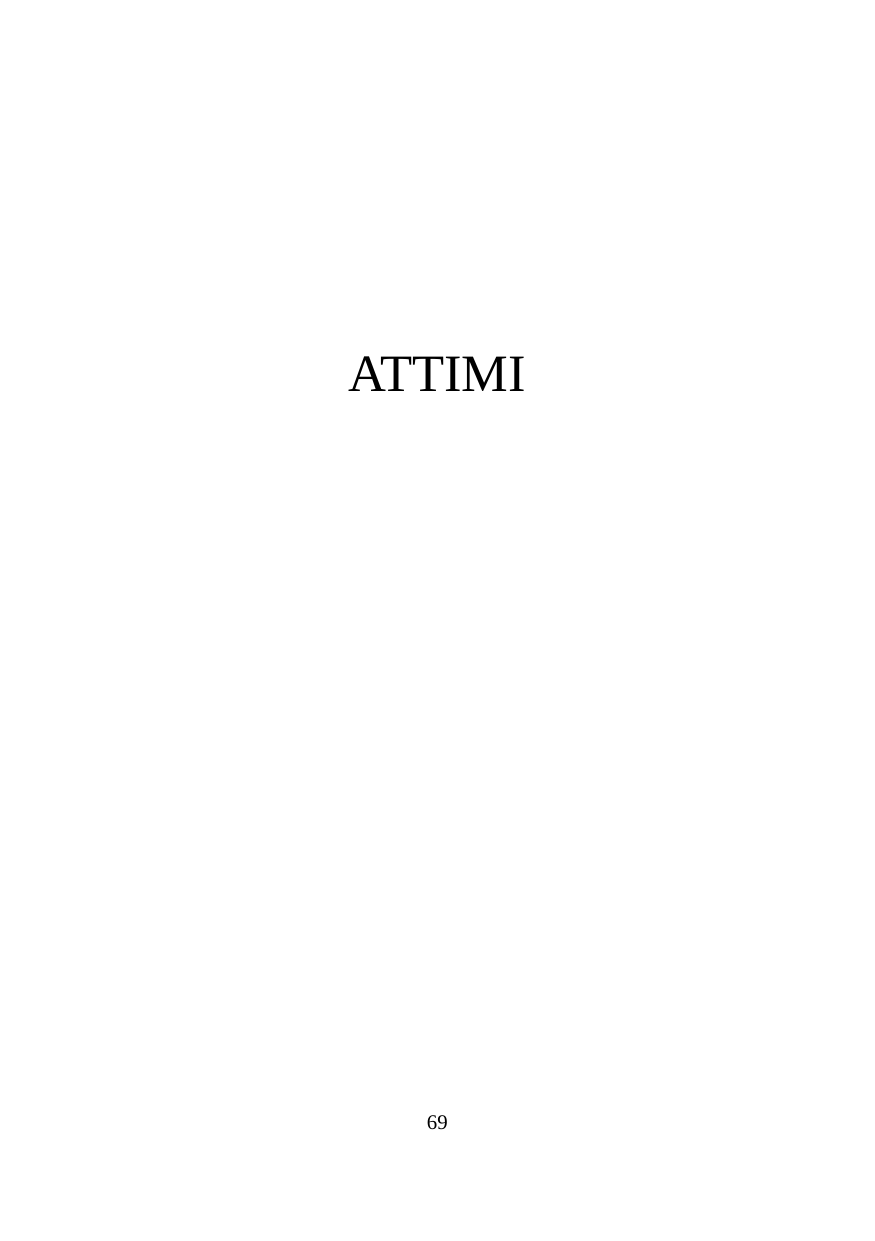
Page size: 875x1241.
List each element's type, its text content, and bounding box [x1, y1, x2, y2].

subtitle ATTIMI [106, 342, 768, 403]
